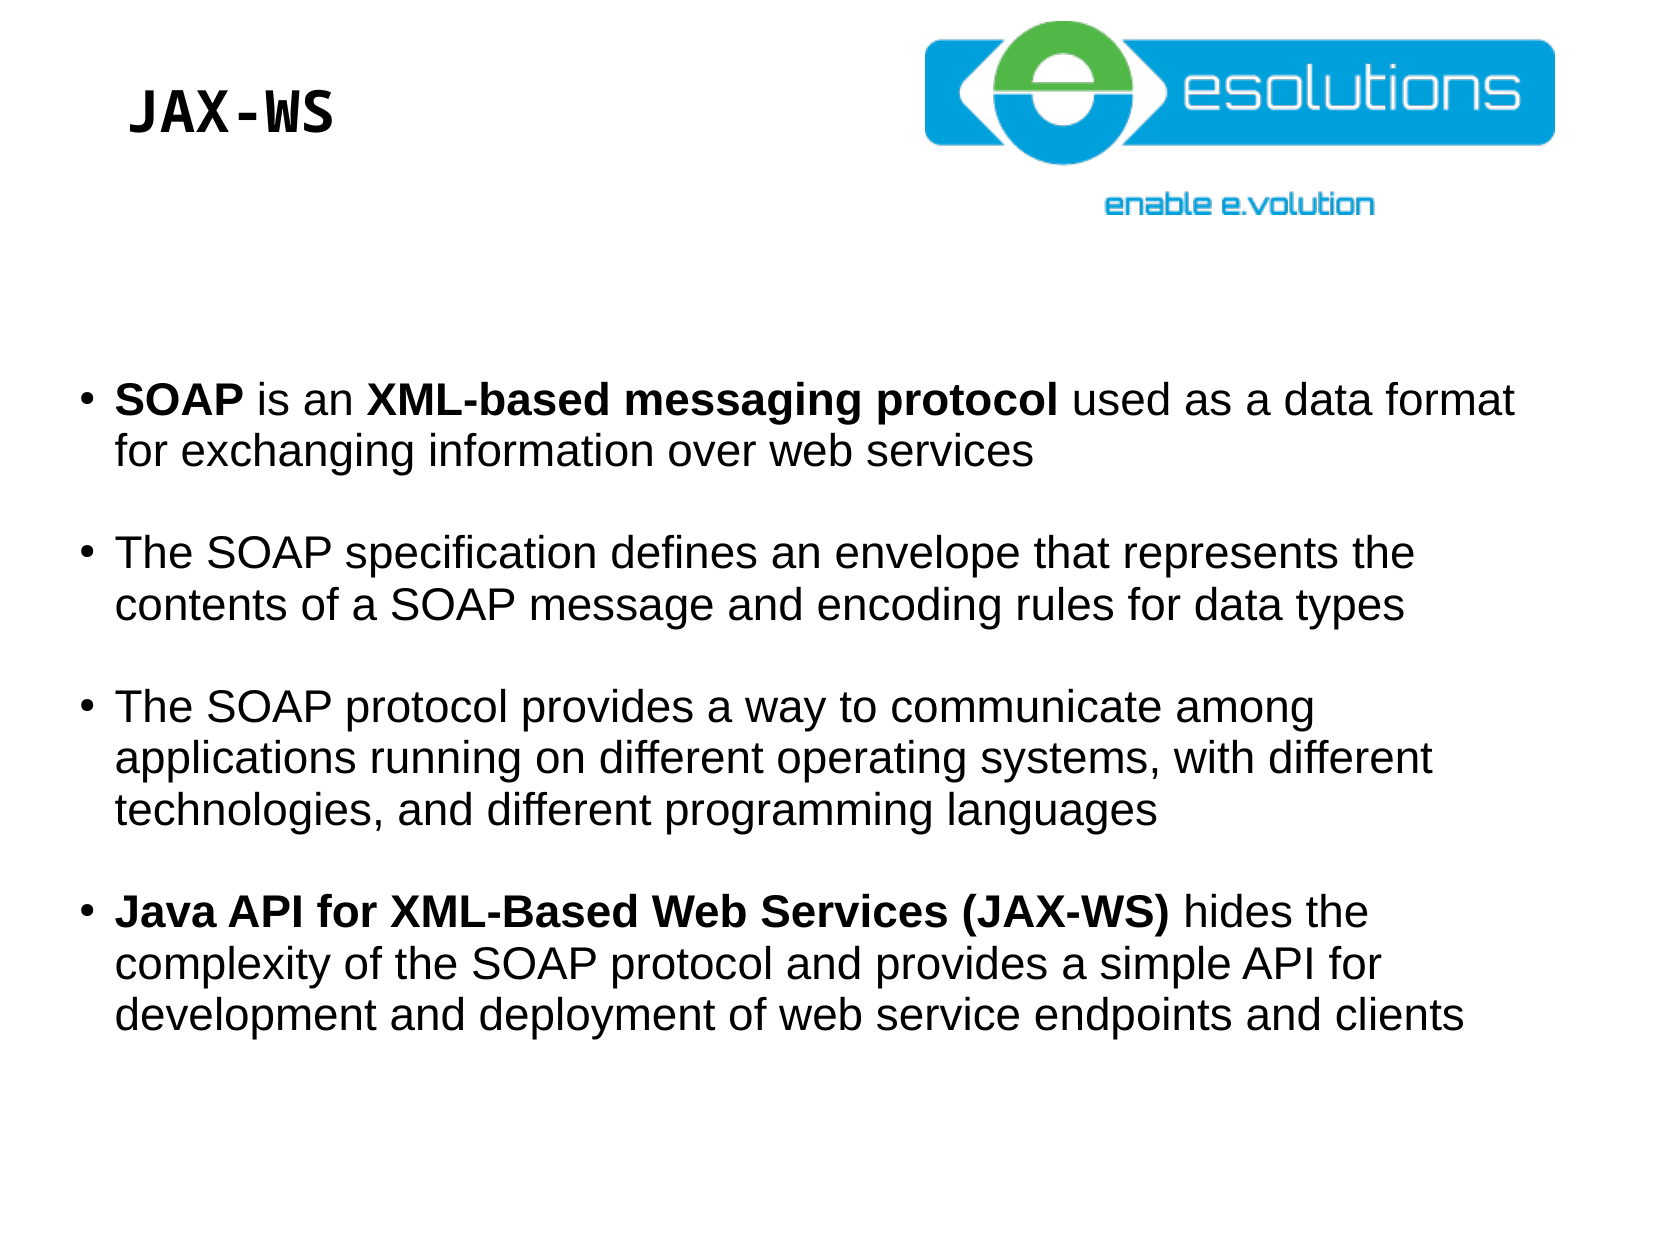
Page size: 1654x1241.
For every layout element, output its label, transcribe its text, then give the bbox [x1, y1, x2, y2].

subtitle SOAP is an XML-based messaging protocol used as a data format for exchanging information over web services The SOAP specification defines an envelope that represents the contents of a SOAP message and encoding rules for data types The SOAP protocol provides a way to communicate among applications running on different operating systems, with different technologies, and different programming languages Java API for XML-Based Web Services (JAX-WS) hides the complexity of the SOAP protocol and provides a simple API for development and deployment of web service endpoints and clients [79, 245, 1561, 1169]
picture [1360, 201, 1370, 215]
picture [1325, 75, 1361, 110]
picture [1390, 75, 1396, 110]
picture [1130, 201, 1139, 215]
picture [1307, 64, 1319, 110]
picture [1403, 75, 1438, 110]
picture [1197, 201, 1208, 205]
picture [1485, 75, 1521, 110]
picture [1340, 201, 1351, 211]
picture [925, 21, 1555, 215]
picture [1110, 201, 1120, 205]
picture [1366, 64, 1385, 110]
text_box JAX-WS [75, 63, 916, 217]
picture [1226, 201, 1236, 205]
picture [1226, 75, 1261, 110]
picture [1185, 75, 1220, 110]
picture [1267, 75, 1302, 110]
picture [1169, 201, 1179, 211]
picture [1444, 75, 1479, 110]
